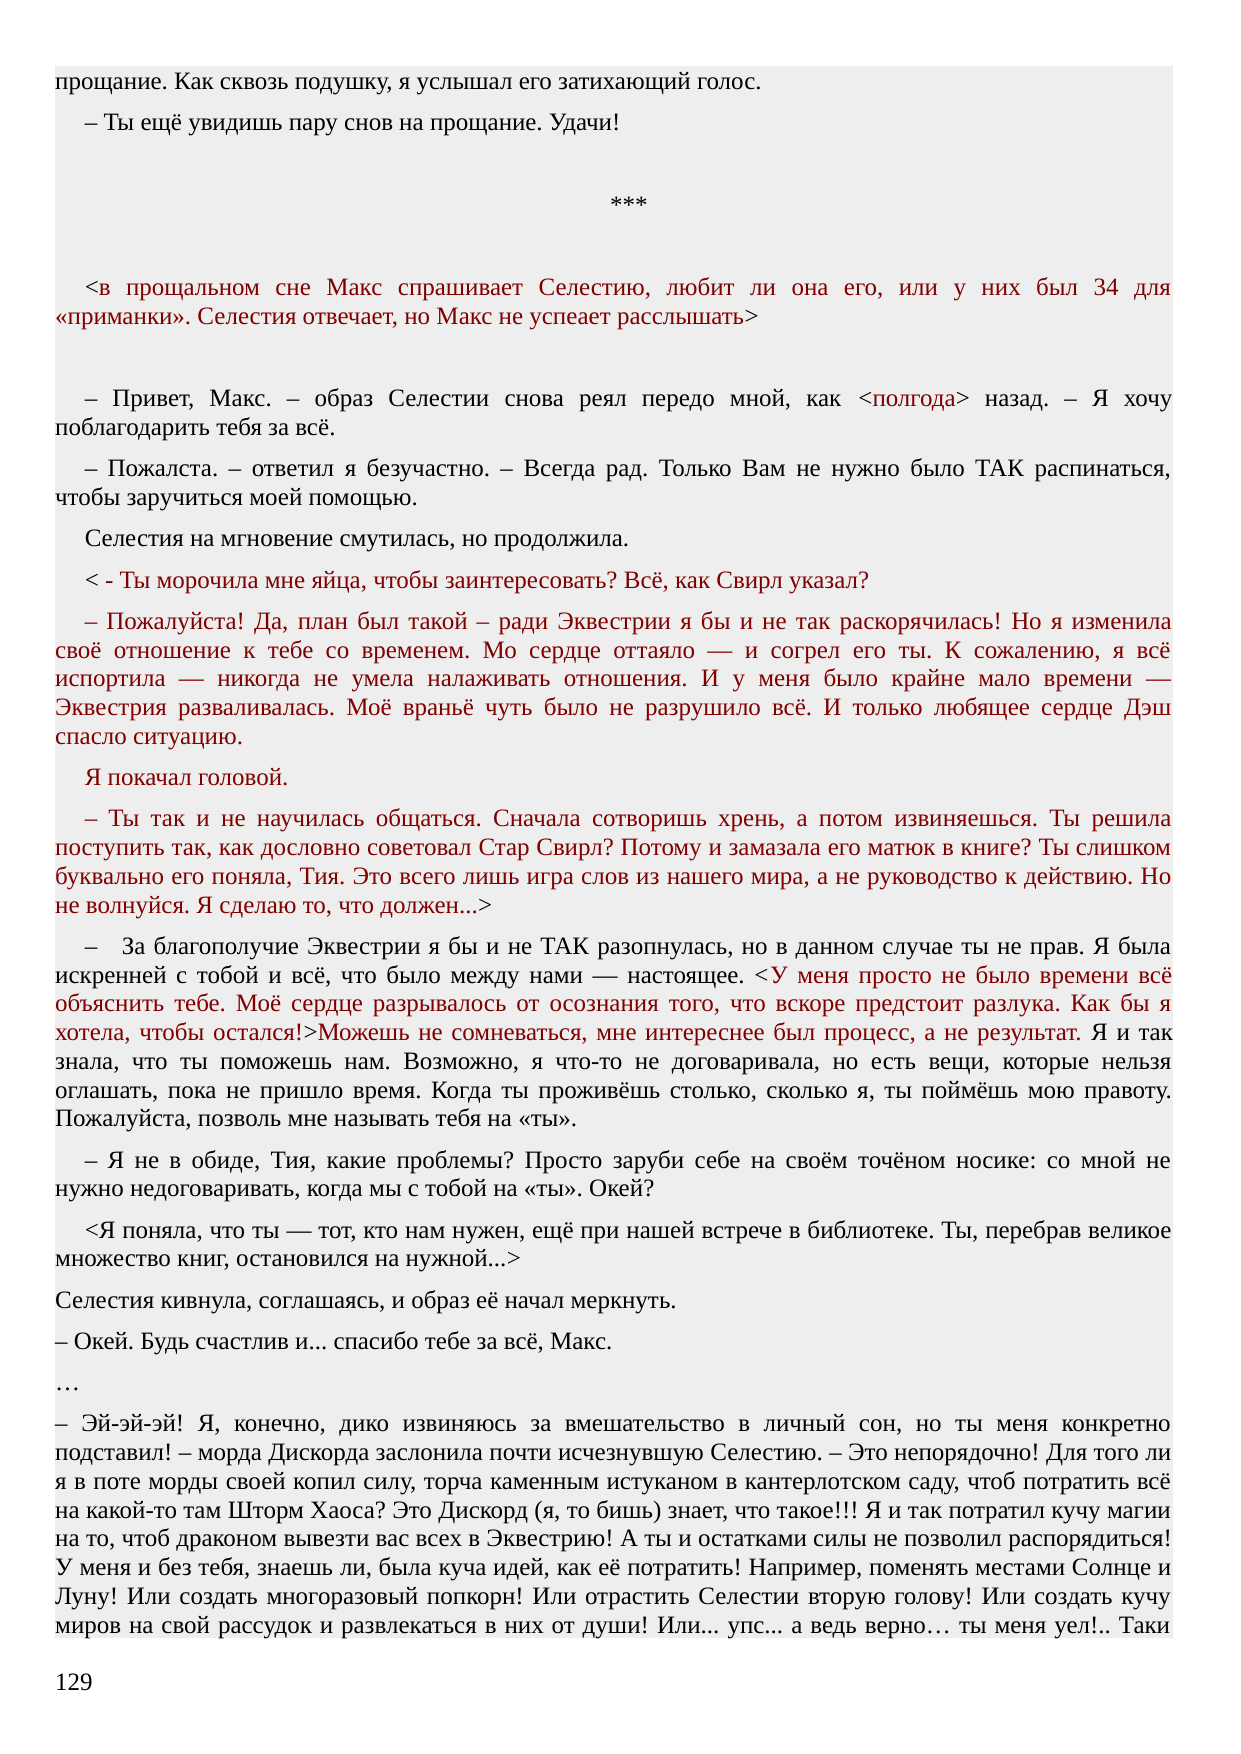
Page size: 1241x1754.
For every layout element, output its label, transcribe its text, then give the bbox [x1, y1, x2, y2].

text – Я не в обиде, Тия, какие проблемы? Просто заруби себе на своём точёном носике: со мной не нужно недоговаривать, когда мы с тобой на «ты». Окей? [55, 1145, 1173, 1202]
text <Я поняла, что ты — тот, кто нам нужен, ещё при нашей встрече в библиотеке. Ты, перебрав великое множество книг, остановился на нужной...> [55, 1215, 1173, 1272]
text < - Ты морочила мне яйца, чтобы заинтересовать? Всё, как Свирл указал? [55, 565, 1173, 593]
text – Ты так и не научилась общаться. Сначала сотворишь хрень, а потом извиняешься. Ты решила поступить так, как дословно советовал Стар Свирл? Потому и замазала его матюк в книге? Ты слишком буквально его поняла, Тия. Это всего лишь игра слов из нашего мира, а не руководство к действию. Но не волнуйся. Я сделаю то, что должен...> [55, 803, 1173, 918]
text – Окей. Будь счастлив и... спасибо тебе за всё, Макс. [55, 1326, 1173, 1355]
text прощание. Как сквозь подушку, я услышал его затихающий голос. [55, 66, 1173, 95]
text – Ты ещё увидишь пару снов на прощание. Удачи! [55, 107, 1173, 136]
text – Пожалста. – ответил я безучастно. – Всегда рад. Только Вам не нужно было ТАК распинаться, чтобы заручиться моей помощью. [55, 453, 1173, 511]
text – За благополучие Эквестрии я бы и не ТАК разопнулась, но в данном случае ты не прав. Я была искренней с тобой и всё, что было между нами — настоящее. <У меня просто не было времени всё объяснить тебе. Моё сердце разрывалось от осознания того, что вскоре предстоит разлука. Как бы я хотела, чтобы остался!>Можешь не сомневаться, мне интереснее был процесс, а не результат. Я и так знала, что ты поможешь нам. Возможно, я что-то не договаривала, но есть вещи, которые нельзя оглашать, пока не пришло время. Когда ты проживёшь столько, сколько я, ты поймёшь мою правоту. Пожалуйста, позволь мне называть тебя на «ты». [55, 931, 1173, 1132]
text – Эй-эй-эй! Я, конечно, дико извиняюсь за вмешательство в личный сон, но ты меня конкретно подставил! – морда Дискорда заслонила почти исчезнувшую Селестию. – Это непорядочно! Для того ли я в поте морды своей копил силу, торча каменным истуканом в кантерлотском саду, чтоб потратить всё на какой-то там Шторм Хаоса? Это Дискорд (я, то бишь) знает, что такое!!! Я и так потратил кучу магии на то, чтоб драконом вывезти вас всех в Эквестрию! А ты и остатками силы не позволил распорядиться! У меня и без тебя, знаешь ли, была куча идей, как её потратить! Например, поменять местами Солнце и Луну! Или создать многоразовый попкорн! Или отрастить Селестии вторую голову! Или создать кучу миров на свой рассудок и развлекаться в них от души! Или... упс... а ведь верно… ты меня уел!.. Таки [55, 1408, 1173, 1638]
text Селестия кивнула, соглашаясь, и образ её начал меркнуть. [55, 1285, 1173, 1313]
text Селестия на мгновение смутилась, но продолжила. [55, 523, 1173, 552]
text Я покачал головой. [55, 762, 1173, 791]
text … [55, 1367, 1173, 1396]
text <в прощальном сне Макс спрашивает Селестию, любит ли она его, или у них был 34 для «приманки». Селестия отвечает, но Макс не успеает расслышать> [55, 272, 1173, 330]
text – Привет, Макс. – образ Селестии снова реял передо мной, как <полгода> назад. – Я хочу поблагодарить тебя за всё. [55, 383, 1173, 441]
text – Пожалуйста! Да, план был такой – ради Эквестрии я бы и не так раскорячилась! Но я изменила своё отношение к тебе со временем. Мо сердце оттаяло — и согрел его ты. К сожалению, я всё испортила — никогда не умела налаживать отношения. И у меня было крайне мало времени — Эквестрия разваливалась. Моё враньё чуть было не разрушило всё. И только любящее сердце Дэш спасло ситуацию. [55, 606, 1173, 750]
text *** [55, 190, 1173, 218]
